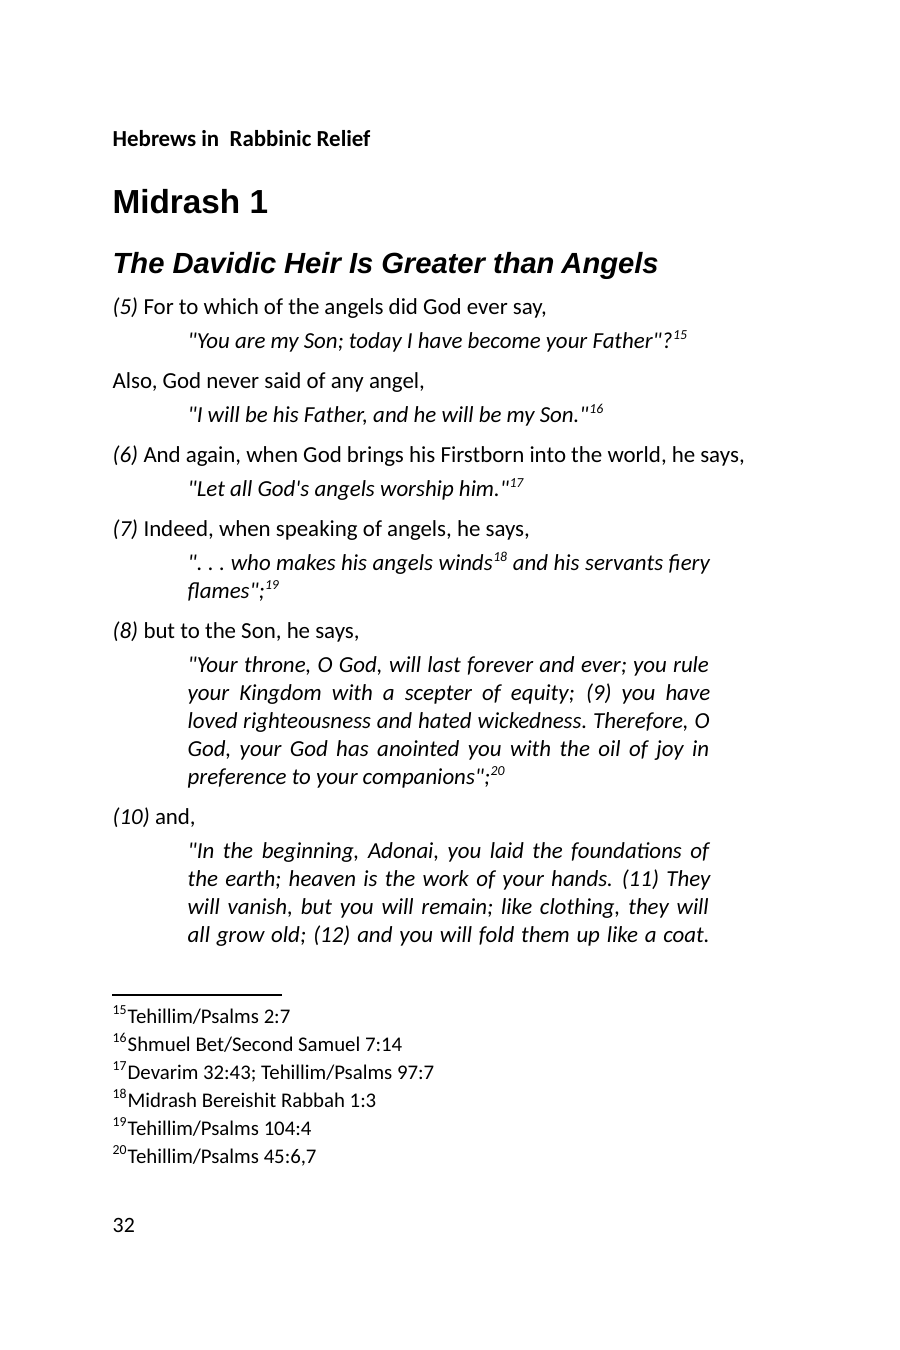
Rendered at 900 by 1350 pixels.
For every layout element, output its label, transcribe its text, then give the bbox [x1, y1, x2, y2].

text (7) Indeed, when speaking of angels, he says, [112, 514, 787, 542]
text Tehillim/Psalms 45:6,7 [112, 1141, 787, 1169]
text Midrash Bereishit Rabbah 1:3 [112, 1085, 787, 1113]
text Shmuel Bet/Second Samuel 7:14 [112, 1029, 787, 1057]
text (5) For to which of the angels did God ever say, [112, 292, 787, 320]
text ". . . who makes his angels winds and his servants fiery flames"; [187, 548, 712, 604]
text "You are my Son; today I have become your Father"? [187, 326, 712, 354]
text (6) And again, when God brings his Firstborn into the world, he says, [112, 440, 787, 468]
text Tehillim/Psalms 2:7 [112, 1001, 787, 1029]
subtitle The Davidic Heir Is Greater than Angels [112, 246, 787, 280]
text (8) but to the Son, he says, [112, 616, 787, 644]
text "I will be his Father, and he will be my Son." [187, 400, 712, 428]
text "Your throne, O God, will last forever and ever; you rule your Kingdom with a scepter of equity; (9) you have loved righteousness and hated wickedness. Therefore, O God, your God has anointed you with the oil of joy in preference to your companions"; [187, 650, 712, 790]
subtitle Midrash 1 [112, 182, 787, 221]
text Also, God never said of any angel, [112, 366, 787, 394]
text Devarim 32:43; Tehillim/Psalms 97:7 [112, 1057, 787, 1085]
text "In the beginning, Adonai, you laid the foundations of the earth; heaven is the work of your hands. (11) They will vanish, but you will remain; like clothing, they will all grow old; (12) and you will fold them up like a coat. [187, 836, 712, 948]
text "Let all God's angels worship him." [187, 474, 712, 502]
text Tehillim/Psalms 104:4 [112, 1113, 787, 1141]
text (10) and, [112, 802, 787, 830]
